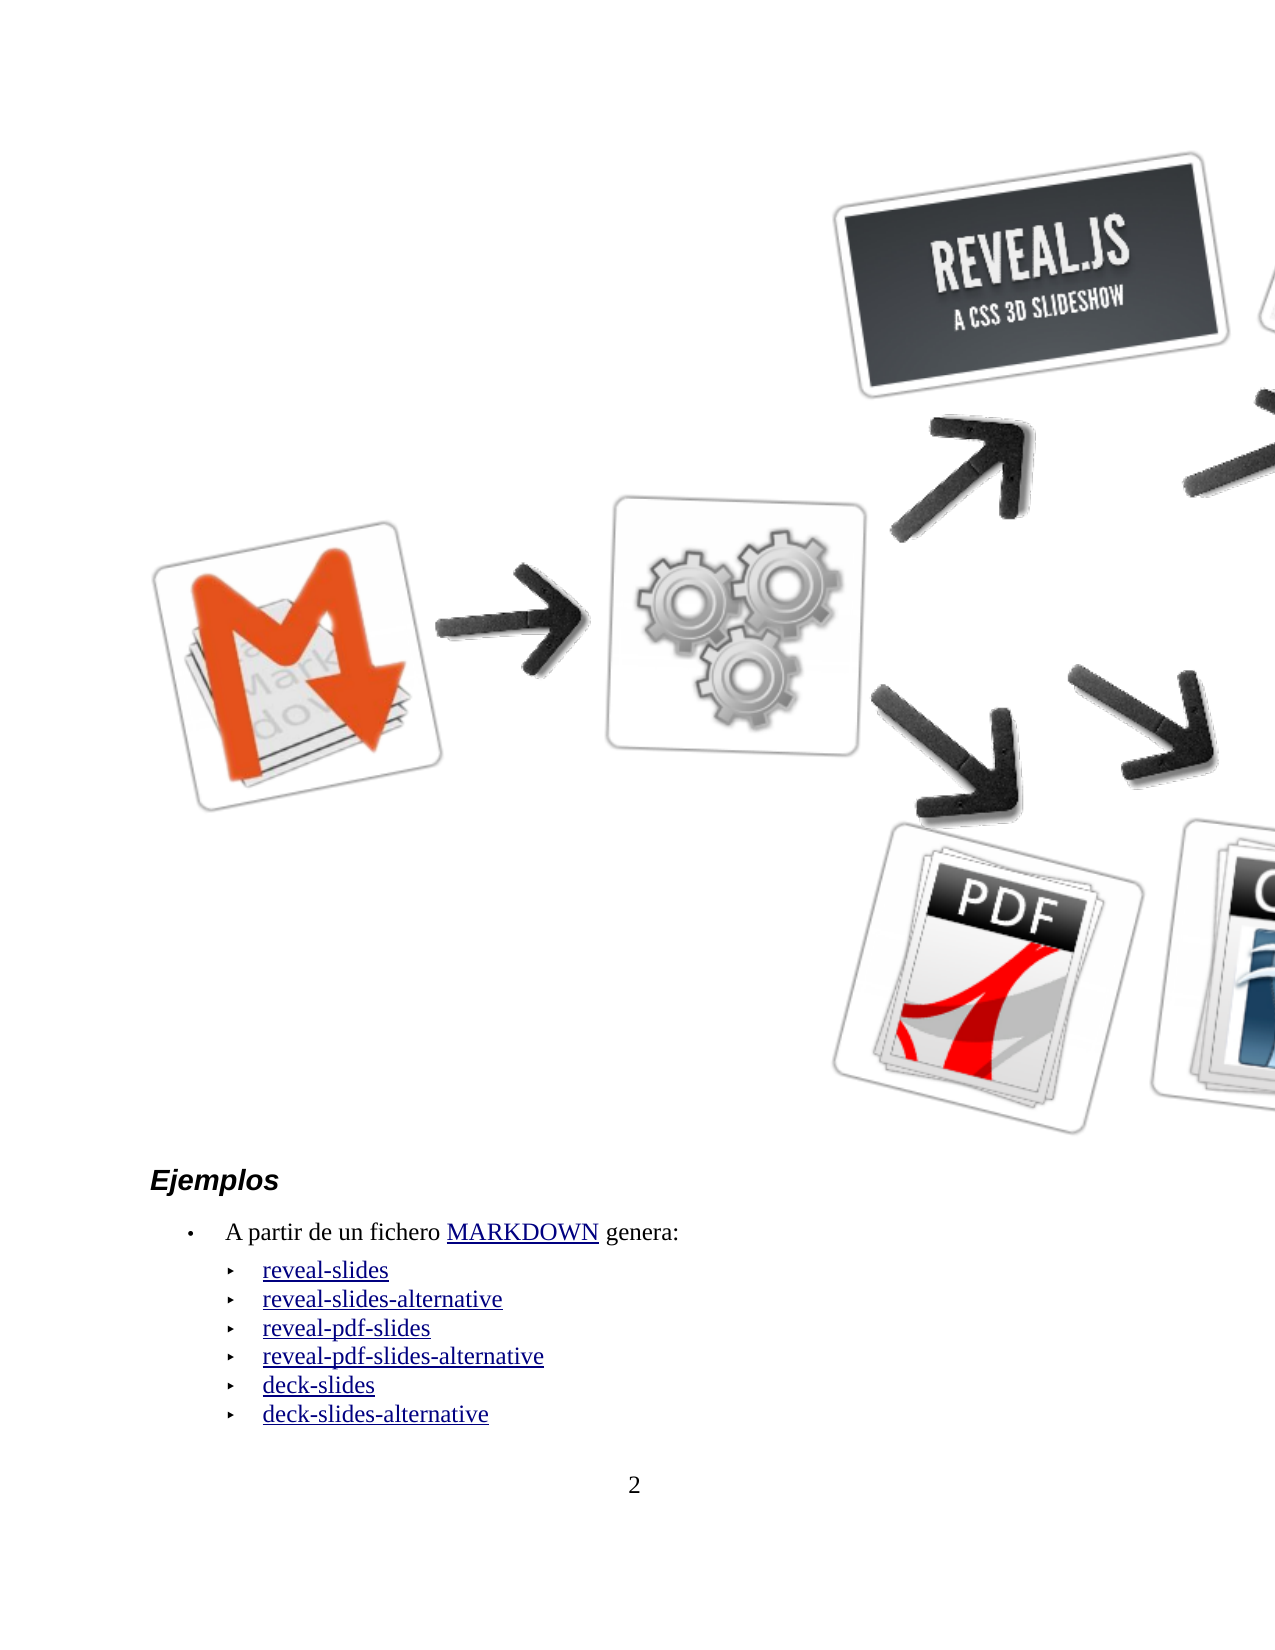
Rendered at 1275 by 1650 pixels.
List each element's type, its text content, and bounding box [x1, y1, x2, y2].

list deck-slides-alternative [225, 1399, 1125, 1428]
list reveal-slides-alternative [225, 1284, 1125, 1313]
list reveal-pdf-slides-alternative [225, 1341, 1125, 1370]
list reveal-slides [225, 1255, 1125, 1284]
subtitle Ejemplos [150, 1162, 1125, 1196]
list reveal-pdf-slides [225, 1313, 1125, 1341]
list deck-slides [225, 1370, 1125, 1399]
list A partir de un fichero MARKDOWN genera: [187, 1217, 1125, 1246]
picture [150, 150, 1275, 1138]
